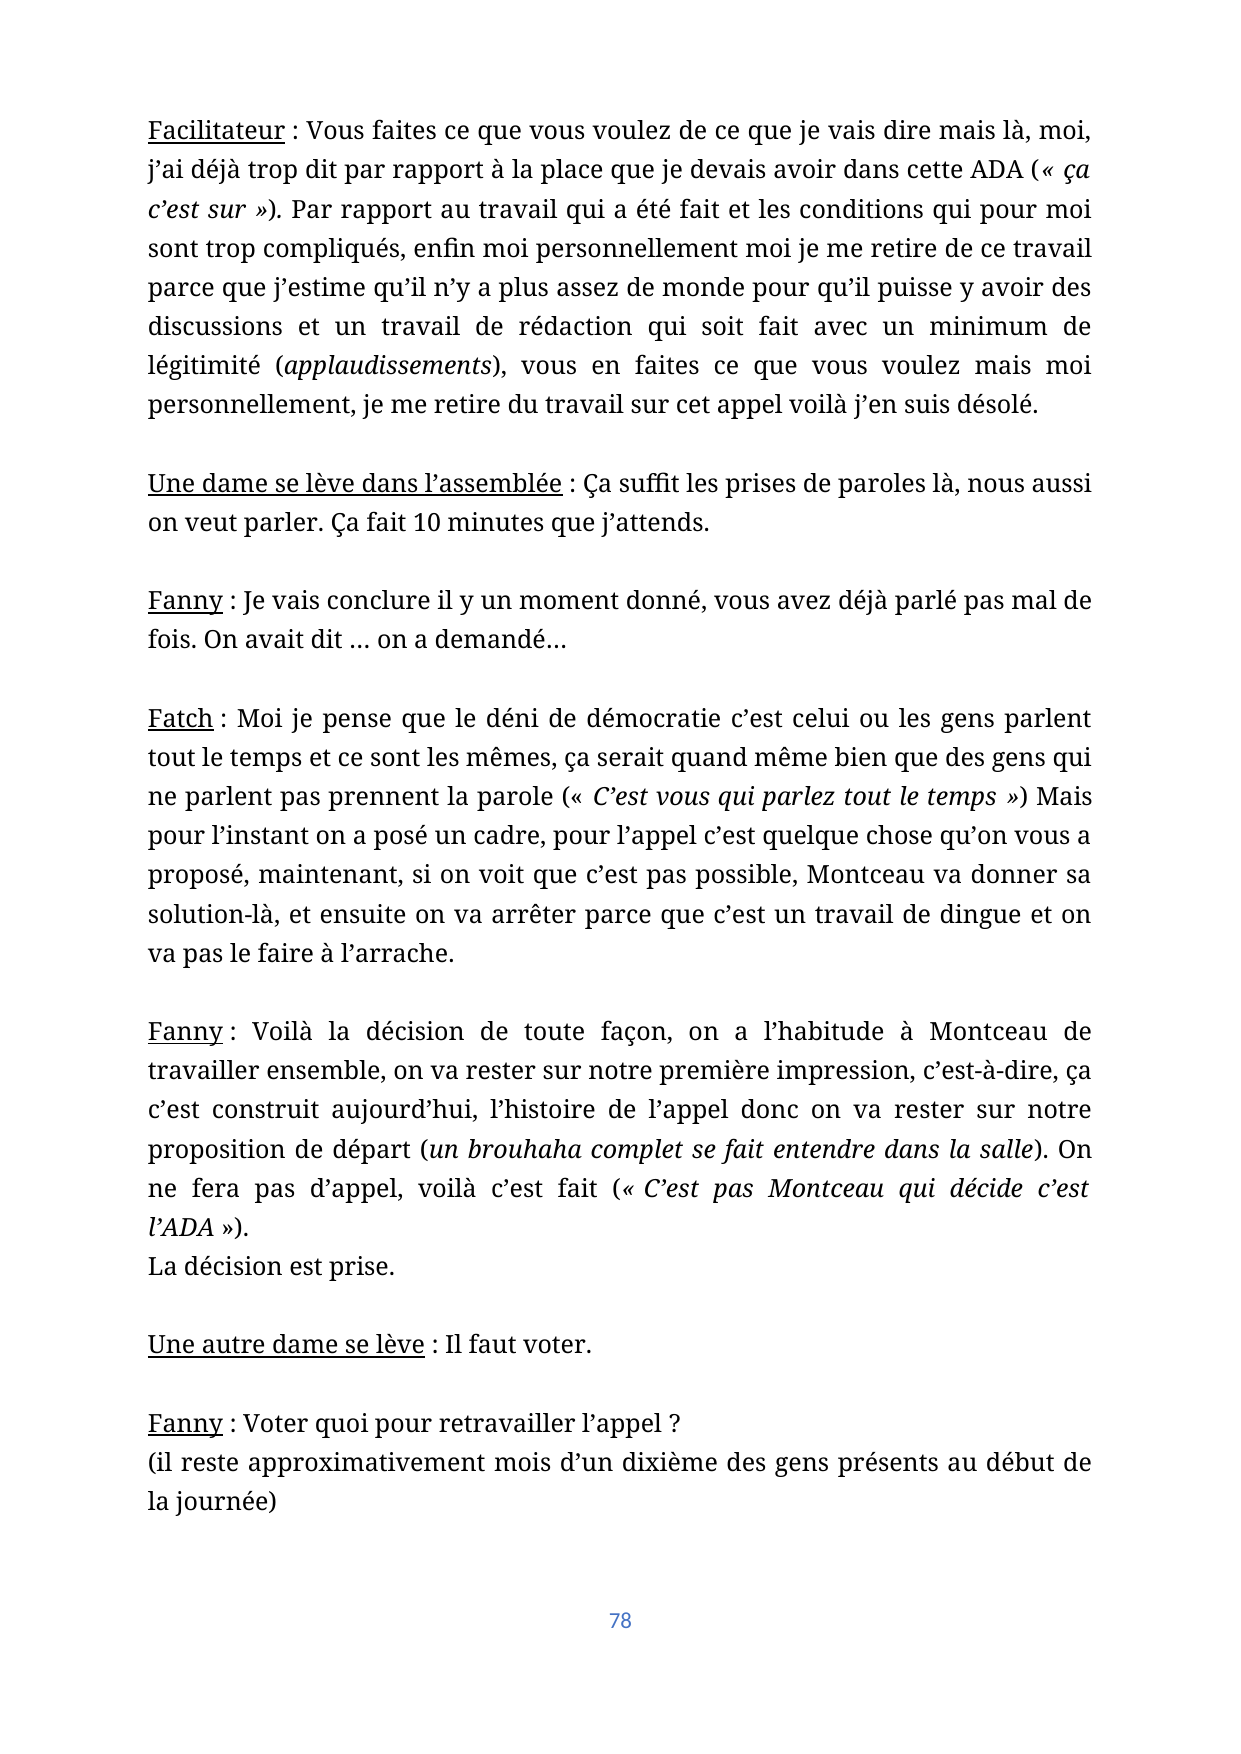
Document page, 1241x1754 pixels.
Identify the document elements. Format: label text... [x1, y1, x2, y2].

text Une dame se lève dans l’assemblée : Ça suffit les prises de paroles là, nous aussi on veut parler. Ça fait 10 minutes que j’attends. [148, 465, 1093, 539]
text Fatch : Moi je pense que le déni de démocratie c’est celui ou les gens parlent tout le temps et ce sont les mêmes, ça serait quand même bien que des gens qui ne parlent pas prennent la parole (« C’est vous qui parlez tout le temps ») Mais pour l’instant on a posé un cadre, pour l’appel c’est quelque chose qu’on vous a proposé, maintenant, si on voit que c’est pas possible, Montceau va donner sa solution-là, et ensuite on va arrêter parce que c’est un travail de dingue et on va pas le faire à l’arrache. [148, 700, 1093, 969]
text Fanny : Je vais conclure il y un moment donné, vous avez déjà parlé pas mal de fois. On avait dit … on a demandé… [148, 583, 1093, 656]
text Une autre dame se lève : Il faut voter. [148, 1327, 1093, 1361]
text (il reste approximativement mois d’un dixième des gens présents au début de la journée) [148, 1444, 1093, 1518]
text Fanny : Voter quoi pour retravailler l’appel ? [148, 1405, 1093, 1439]
text Facilitateur : Vous faites ce que vous voulez de ce que je vais dire mais là, moi, j’ai déjà trop dit par rapport à la place que je devais avoir dans cette ADA (« ça c’est sur »). Par rapport au travail qui a été fait et les conditions qui pour moi sont trop compliqués, enfin moi personnellement moi je me retire de ce travail parce que j’estime qu’il n’y a plus assez de monde pour qu’il puisse y avoir des discussions et un travail de rédaction qui soit fait avec un minimum de légitimité (applaudissements), vous en faites ce que vous voulez mais moi personnellement, je me retire du travail sur cet appel voilà j’en suis désolé. [148, 113, 1093, 421]
text Fanny : Voilà la décision de toute façon, on a l’habitude à Montceau de travailler ensemble, on va rester sur notre première impression, c’est-à-dire, ça c’est construit aujourd’hui, l’histoire de l’appel donc on va rester sur notre proposition de départ (un brouhaha complet se fait entendre dans la salle). On ne fera pas d’appel, voilà c’est fait (« C’est pas Montceau qui décide c’est l’ADA »). [148, 1014, 1093, 1244]
text La décision est prise. [148, 1249, 1093, 1283]
